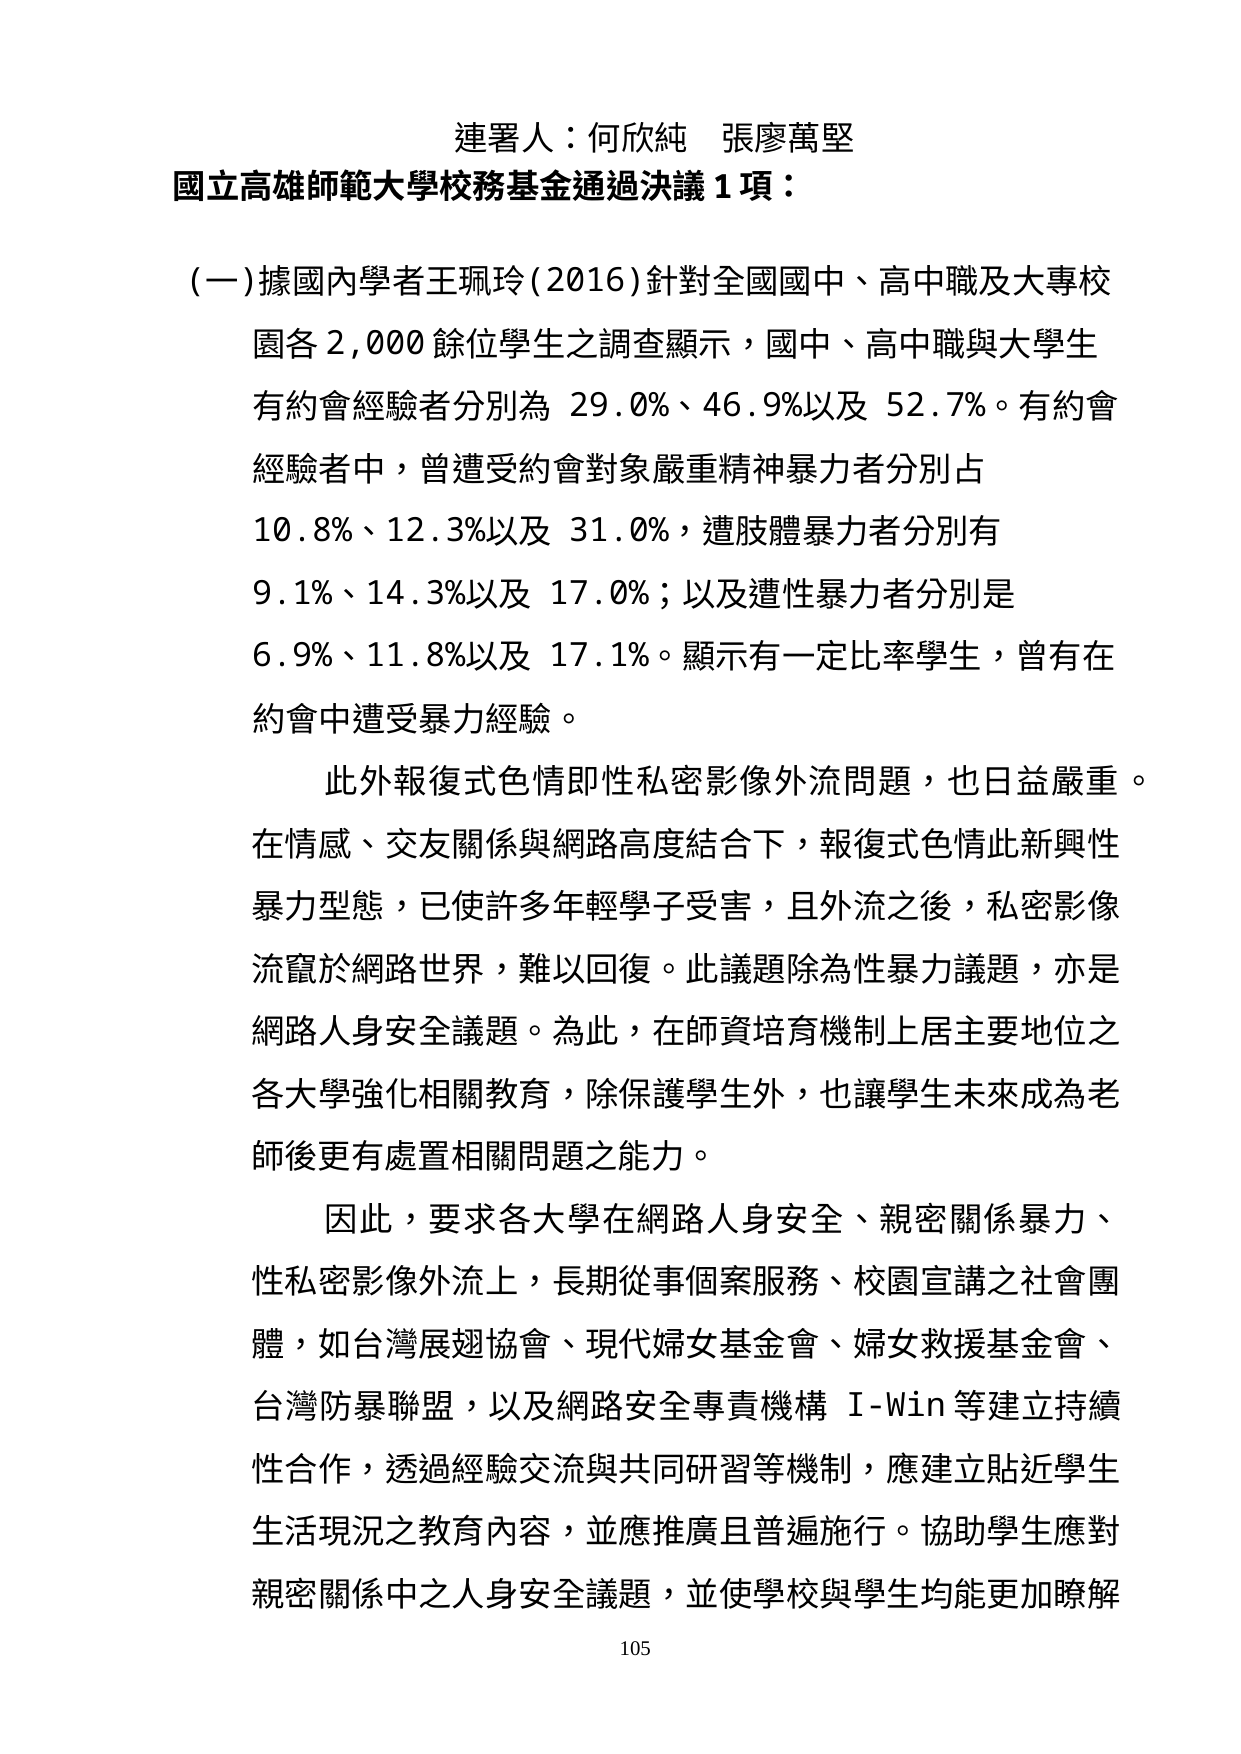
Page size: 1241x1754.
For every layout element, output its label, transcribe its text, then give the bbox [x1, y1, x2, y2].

text (一)據國內學者王珮玲(2016)針對全國國中、高中職及大專校園各2,000餘位學生之調查顯示，國中、高中職與大學生有約會經驗者分別為 29.0%、46.9%以及 52.7%。有約會經驗者中，曾遭受約會對象嚴重精神暴力者分別占10.8%、12.3%以及 31.0%，遭肢體暴力者分別有 9.1%、14.3%以及 17.0%；以及遭性暴力者分別是 6.9%、11.8%以及 17.1%。顯示有一定比率學生，曾有在約會中遭受暴力經驗。 [185, 237, 1122, 737]
text 國立高雄師範大學校務基金通過決議1項： [173, 160, 1120, 208]
text 因此，要求各大學在網路人身安全、親密關係暴力、性私密影像外流上，長期從事個案服務、校園宣講之社會團體，如台灣展翅協會、現代婦女基金會、婦女救援基金會、台灣防暴聯盟，以及網路安全專責機構 I-Win等建立持續性合作，透過經驗交流與共同研習等機制，應建立貼近學生生活現況之教育內容，並應推廣且普遍施行。協助學生應對親密關係中之人身安全議題，並使學校與學生均能更加瞭解 [251, 1175, 1122, 1612]
text 連署人：何欣純 張廖萬堅 [148, 112, 1122, 160]
text 此外報復式色情即性私密影像外流問題，也日益嚴重。在情感、交友關係與網路高度結合下，報復式色情此新興性暴力型態，已使許多年輕學子受害，且外流之後，私密影像流竄於網路世界，難以回復。此議題除為性暴力議題，亦是網路人身安全議題。為此，在師資培育機制上居主要地位之各大學強化相關教育，除保護學生外，也讓學生未來成為老師後更有處置相關問題之能力。 [251, 737, 1122, 1175]
